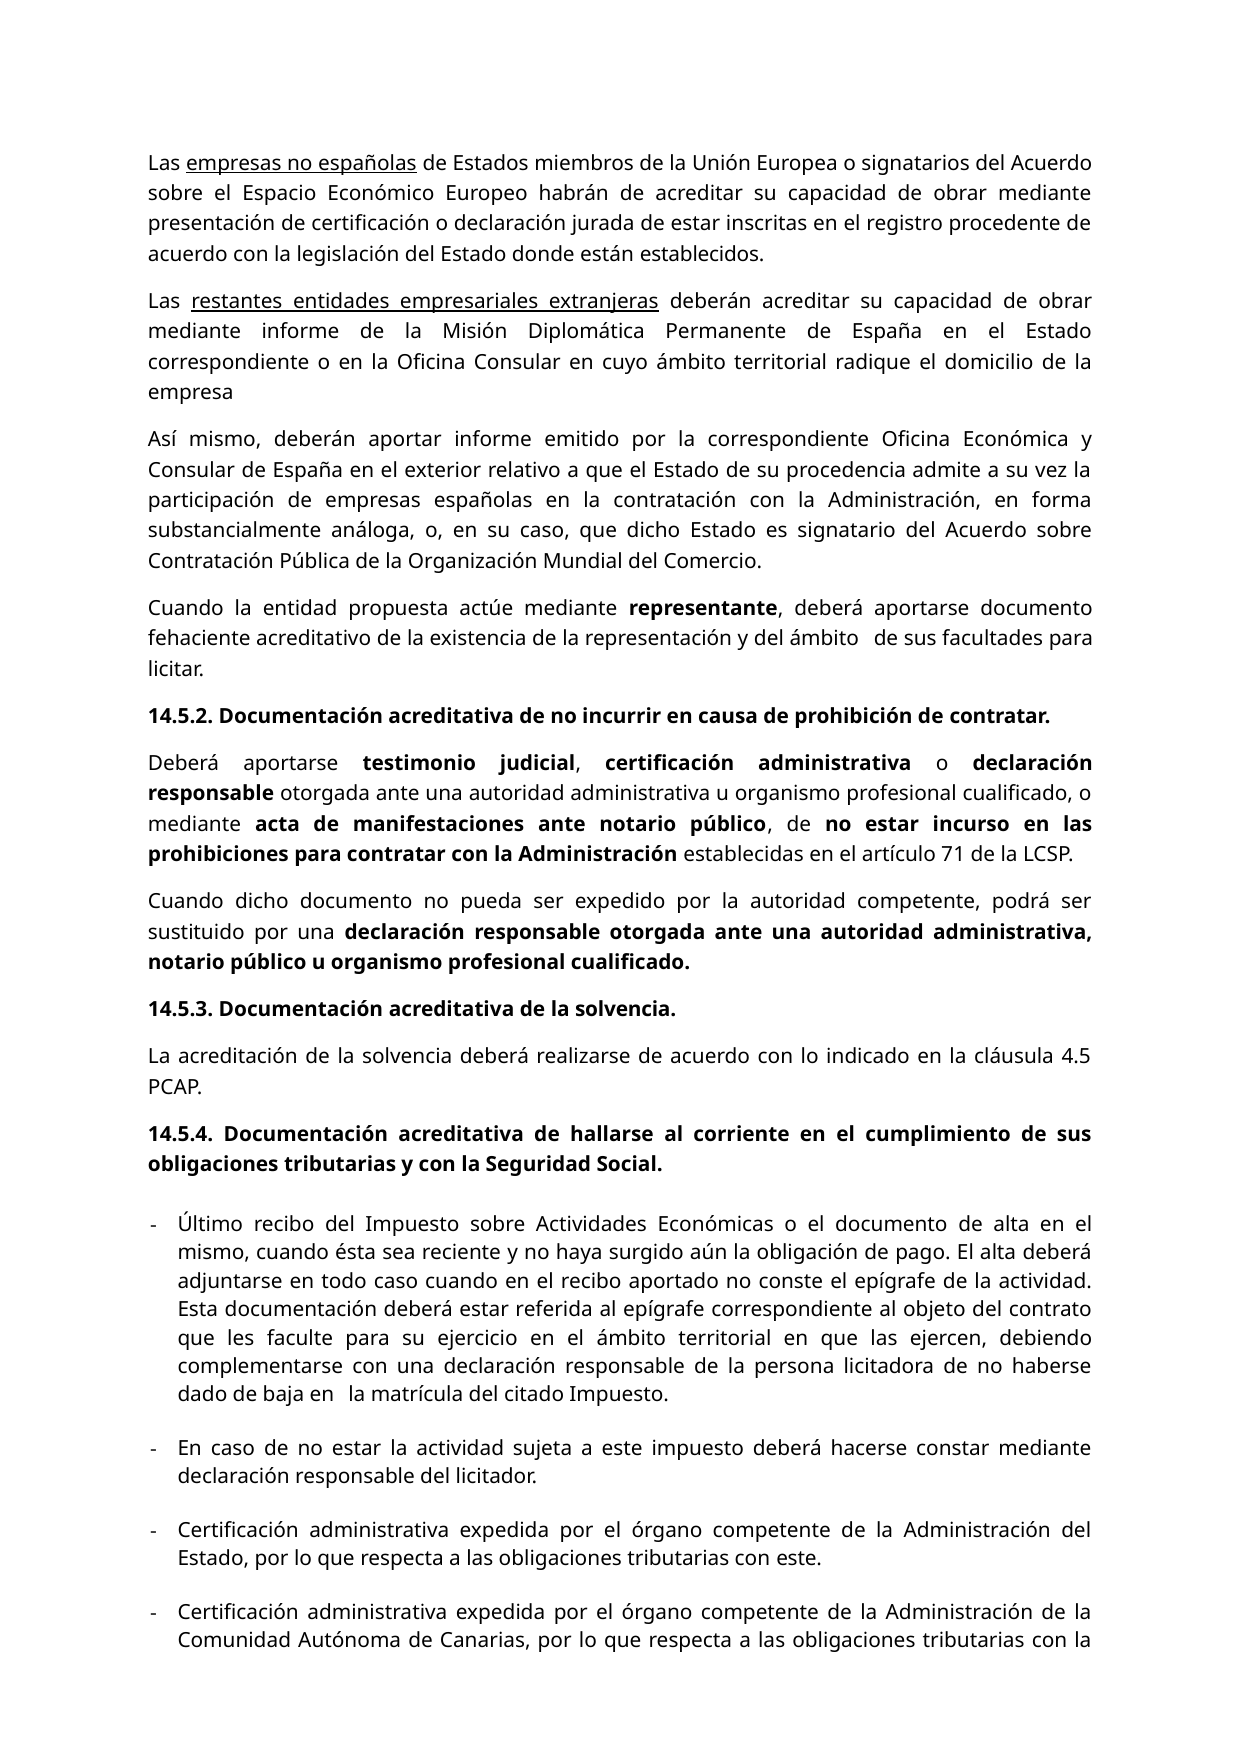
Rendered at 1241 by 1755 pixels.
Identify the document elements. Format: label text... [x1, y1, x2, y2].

text Cuando dicho documento no pueda ser expedido por la autoridad competente, podrá ser sustituido por una declaración responsable otorgada ante una autoridad administrativa, notario público u organismo profesional cualificado. [148, 886, 1093, 976]
text 14.5.2. Documentación acreditativa de no incurrir en causa de prohibición de contratar. [148, 701, 1093, 729]
text Las restantes entidades empresariales extranjeras deberán acreditar su capacidad de obrar mediante informe de la Misión Diplomática Permanente de España en el Estado correspondiente o en la Oficina Consular en cuyo ámbito territorial radique el domicilio de la empresa [148, 286, 1093, 406]
text Así mismo, deberán aportar informe emitido por la correspondiente Oficina Económica y Consular de España en el exterior relativo a que el Estado de su procedencia admite a su vez la participación de empresas españolas en la contratación con la Administración, en forma substancialmente análoga, o, en su caso, que dicho Estado es signatario del Acuerdo sobre Contratación Pública de la Organización Mundial del Comercio. [148, 424, 1093, 574]
text La acreditación de la solvencia deberá realizarse de acuerdo con lo indicado en la cláusula 4.5 PCAP. [148, 1041, 1093, 1100]
text 14.5.3. Documentación acreditativa de la solvencia. [148, 994, 1093, 1023]
text Cuando la entidad propuesta actúe mediante representante, deberá aportarse documento fehaciente acreditativo de la existencia de la representación y del ámbito de sus facultades para licitar. [148, 593, 1093, 682]
text Las empresas no españolas de Estados miembros de la Unión Europea o signatarios del Acuerdo sobre el Espacio Económico Europeo habrán de acreditar su capacidad de obrar mediante presentación de certificación o declaración jurada de estar inscritas en el registro procedente de acuerdo con la legislación del Estado donde están establecidos. [148, 148, 1093, 267]
list Certificación administrativa expedida por el órgano competente de la Administración del Estado, por lo que respecta a las obligaciones tributarias con este. [148, 1515, 1093, 1572]
list Último recibo del Impuesto sobre Actividades Económicas o el documento de alta en el mismo, cuando ésta sea reciente y no haya surgido aún la obligación de pago. El alta deberá adjuntarse en todo caso cuando en el recibo aportado no conste el epígrafe de la actividad. Esta documentación deberá estar referida al epígrafe correspondiente al objeto del contrato que les faculte para su ejercicio en el ámbito territorial en que las ejercen, debiendo complementarse con una declaración responsable de la persona licitadora de no haberse dado de baja en la matrícula del citado Impuesto. [148, 1209, 1093, 1408]
list En caso de no estar la actividad sujeta a este impuesto deberá hacerse constar mediante declaración responsable del licitador. [148, 1433, 1093, 1490]
text Deberá aportarse testimonio judicial, certificación administrativa o declaración responsable otorgada ante una autoridad administrativa u organismo profesional cualificado, o mediante acta de manifestaciones ante notario público, de no estar incurso en las prohibiciones para contratar con la Administración establecidas en el artículo 71 de la LCSP. [148, 748, 1093, 868]
text 14.5.4. Documentación acreditativa de hallarse al corriente en el cumplimiento de sus obligaciones tributarias y con la Seguridad Social. [148, 1119, 1093, 1178]
list Certificación administrativa expedida por el órgano competente de la Administración de la Comunidad Autónoma de Canarias, por lo que respecta a las obligaciones tributarias con la [148, 1597, 1093, 1654]
